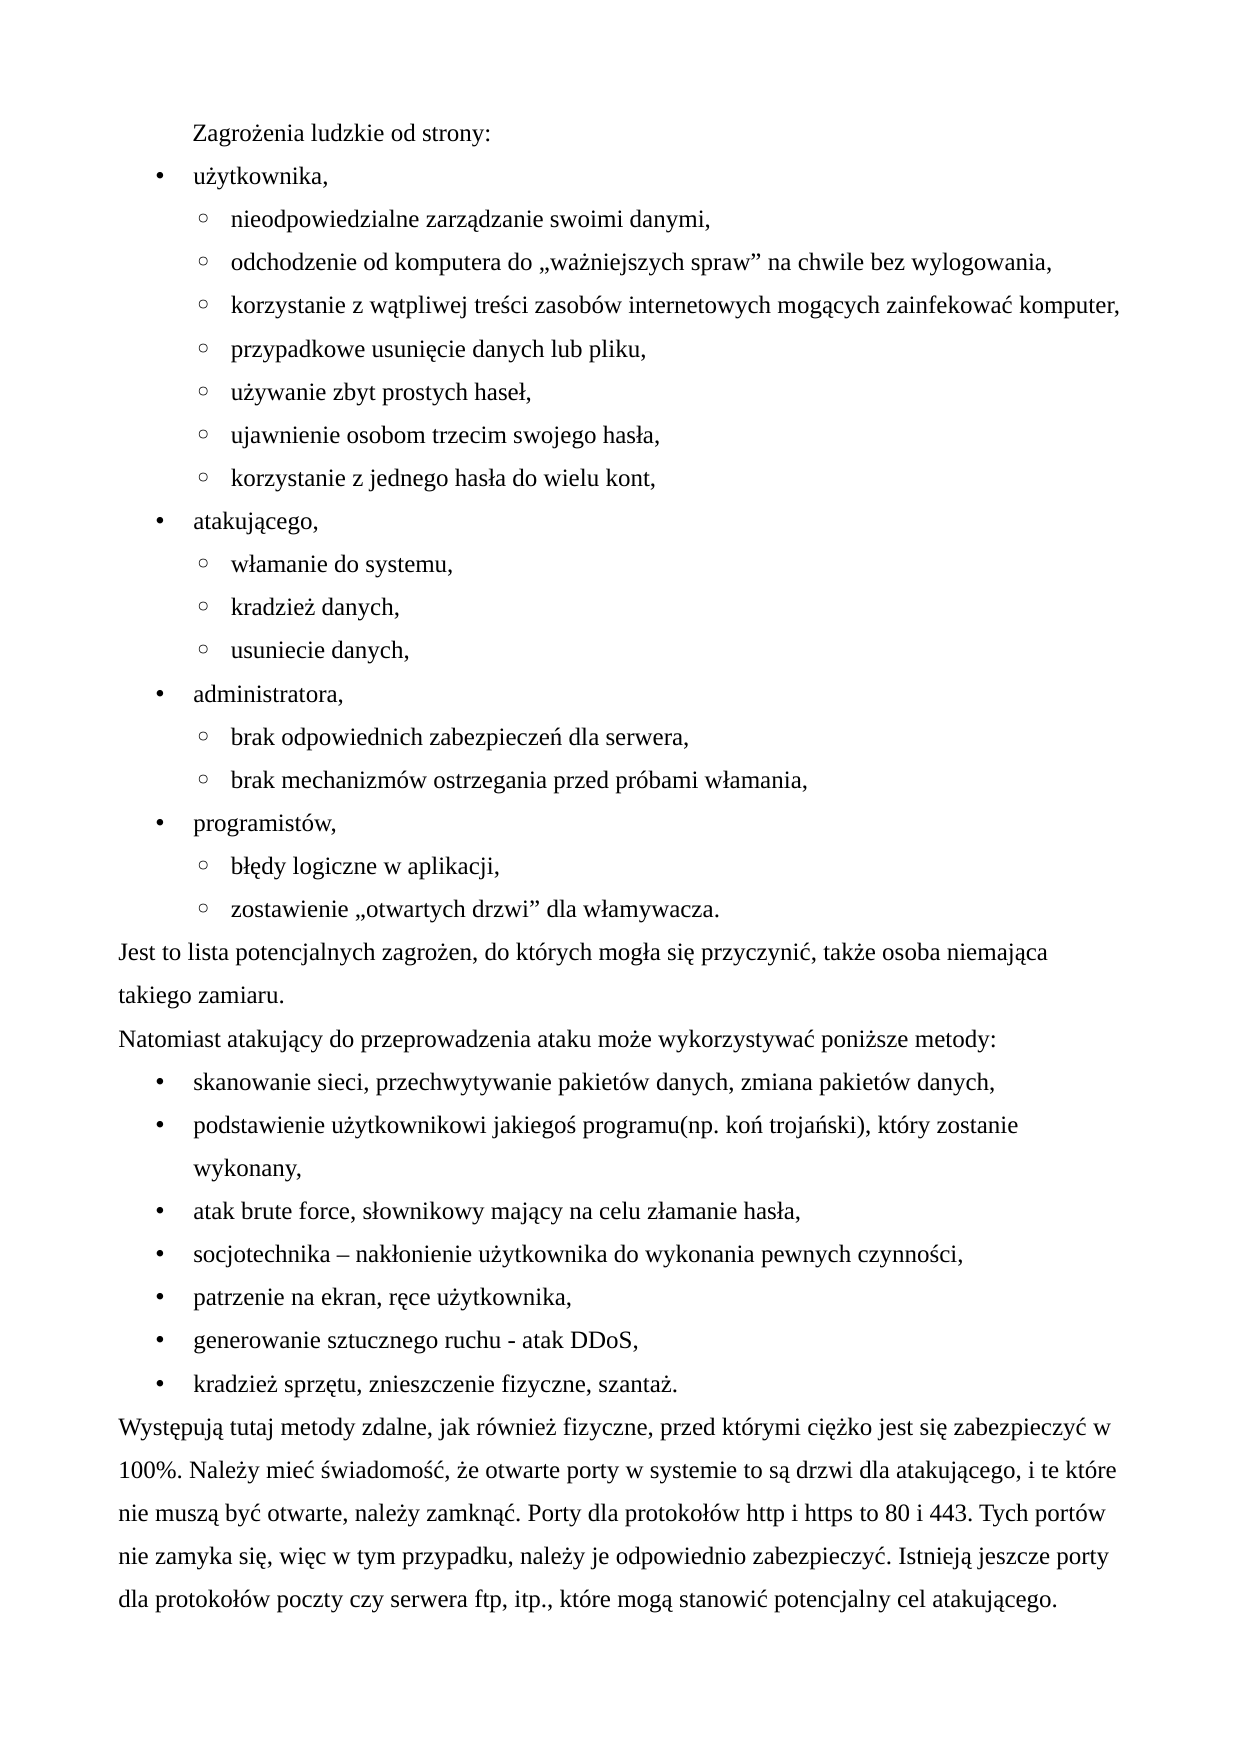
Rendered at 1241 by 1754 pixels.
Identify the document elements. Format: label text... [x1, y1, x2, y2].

list zostawienie „otwartych drzwi” dla włamywacza. [193, 894, 1122, 923]
list podstawienie użytkownikowi jakiegoś programu(np. koń trojański), który zostanie wykonany, [156, 1110, 1122, 1182]
list ujawnienie osobom trzecim swojego hasła, [193, 420, 1122, 449]
list błędy logiczne w aplikacji, [193, 851, 1122, 880]
list użytkownika, [156, 161, 1122, 190]
list przypadkowe usunięcie danych lub pliku, [193, 334, 1122, 362]
list generowanie sztucznego ruchu - atak DDoS, [156, 1326, 1122, 1354]
list odchodzenie od komputera do „ważniejszych spraw” na chwile bez wylogowania, [193, 247, 1122, 276]
list usuniecie danych, [193, 636, 1122, 664]
list programistów, [156, 808, 1122, 837]
list patrzenie na ekran, ręce użytkownika, [156, 1282, 1122, 1311]
text Występują tutaj metody zdalne, jak również fizyczne, przed którymi ciężko jest się zabezpieczyć w 100%. Należy mieć świadomość, że otwarte porty w systemie to są drzwi dla atakującego, i te które nie muszą być otwarte, należy zamknąć. Porty dla protokołów http i https to 80 i 443. Tych portów nie zamyka się, więc w tym przypadku, należy je odpowiednio zabezpieczyć. Istnieją jeszcze porty dla protokołów poczty czy serwera ftp, itp., które mogą stanowić potencjalny cel atakującego. [118, 1412, 1122, 1613]
list kradzież sprzętu, znieszczenie fizyczne, szantaż. [156, 1369, 1122, 1397]
text Jest to lista potencjalnych zagrożen, do których mogła się przyczynić, także osoba niemająca takiego zamiaru. [118, 937, 1122, 1009]
text Zagrożenia ludzkie od strony: [118, 118, 1122, 147]
text Natomiast atakujący do przeprowadzenia ataku może wykorzystywać poniższe metody: [118, 1024, 1122, 1052]
list korzystanie z wątpliwej treści zasobów internetowych mogących zainfekować komputer, [193, 291, 1122, 319]
list brak mechanizmów ostrzegania przed próbami włamania, [193, 765, 1122, 794]
list używanie zbyt prostych haseł, [193, 377, 1122, 406]
list brak odpowiednich zabezpieczeń dla serwera, [193, 722, 1122, 751]
list nieodpowiedzialne zarządzanie swoimi danymi, [193, 204, 1122, 233]
list kradzież danych, [193, 592, 1122, 621]
list socjotechnika – nakłonienie użytkownika do wykonania pewnych czynności, [156, 1239, 1122, 1268]
list korzystanie z jednego hasła do wielu kont, [193, 463, 1122, 492]
list włamanie do systemu, [193, 549, 1122, 578]
list skanowanie sieci, przechwytywanie pakietów danych, zmiana pakietów danych, [156, 1067, 1122, 1096]
list administratora, [156, 679, 1122, 707]
list atak brute force, słownikowy mający na celu złamanie hasła, [156, 1196, 1122, 1225]
list atakującego, [156, 506, 1122, 535]
